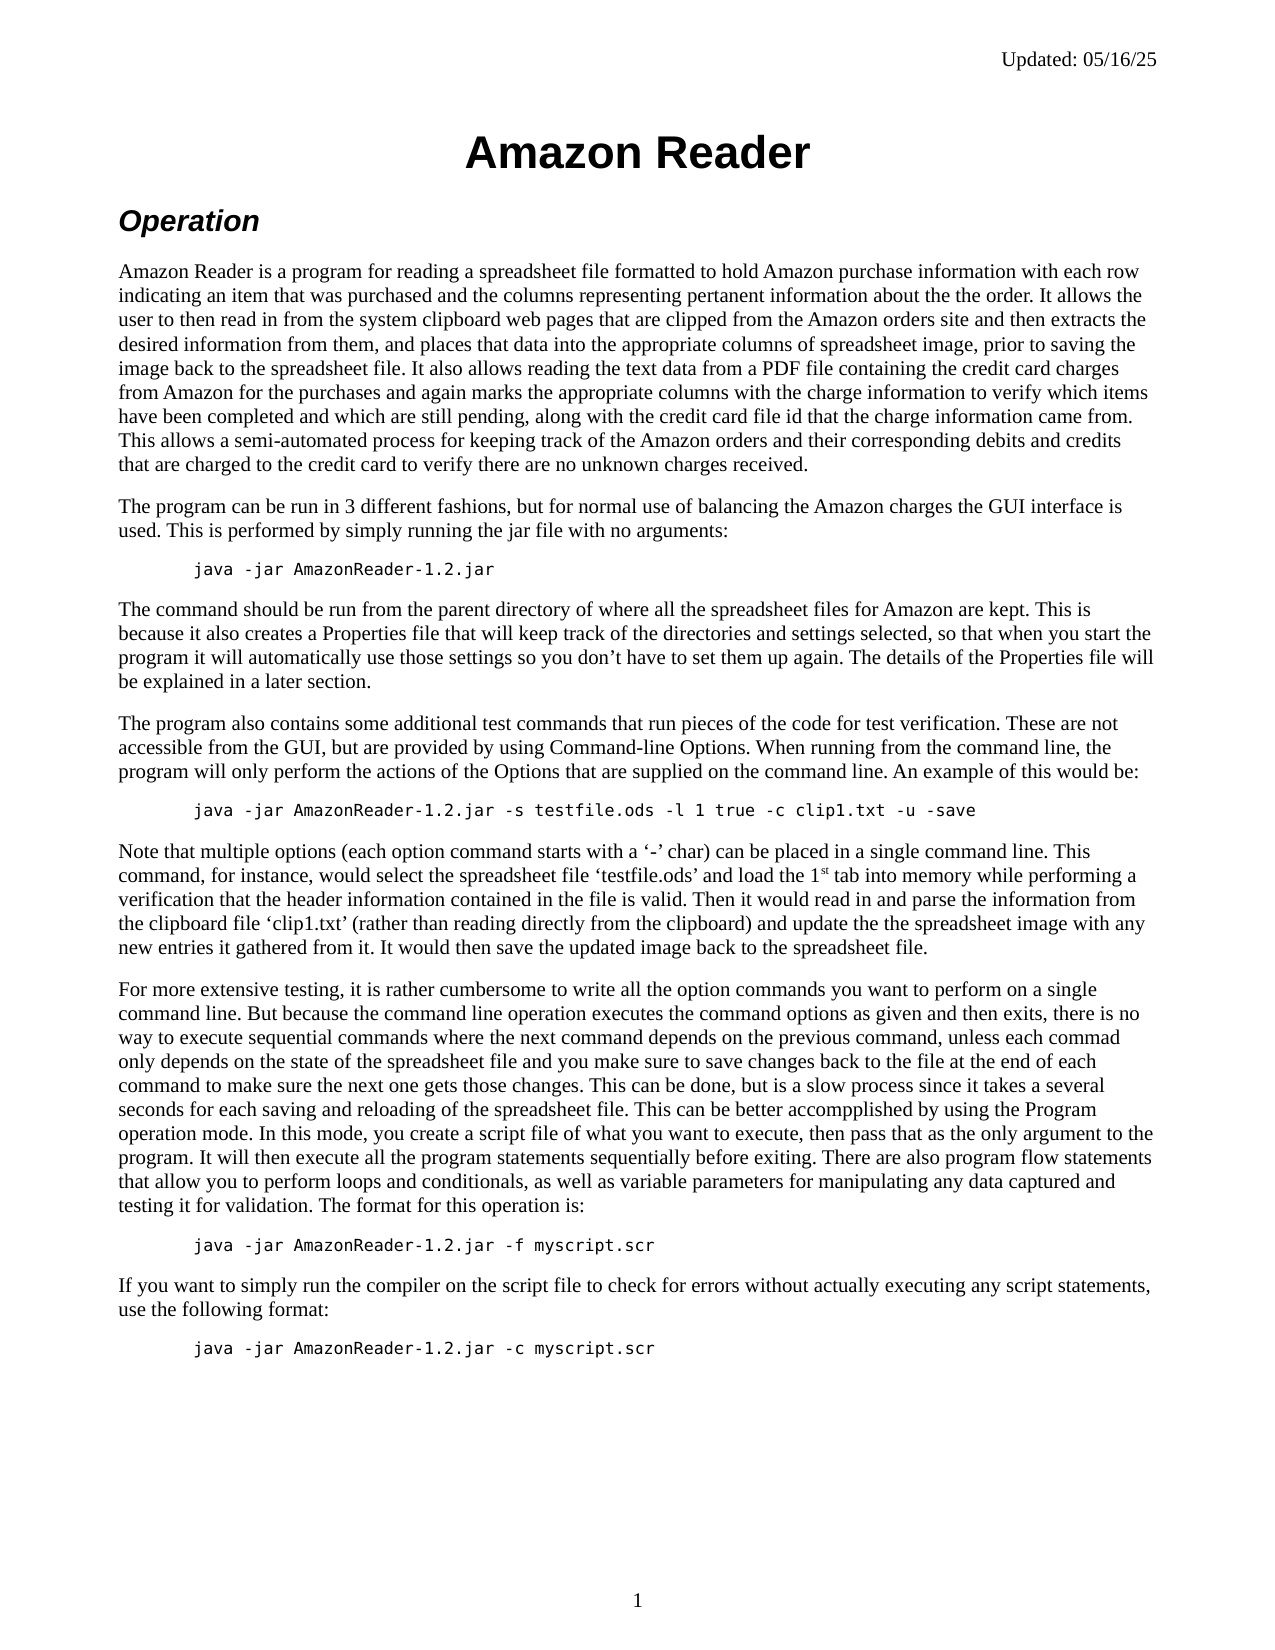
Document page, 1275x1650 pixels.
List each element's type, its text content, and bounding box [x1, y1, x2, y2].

text The program also contains some additional test commands that run pieces of the code for test verification. These are not accessible from the GUI, but are provided by using Command-line Options. When running from the command line, the program will only perform the actions of the Options that are supplied on the command line. An example of this would be: [118, 711, 1157, 783]
text java -jar AmazonReader-1.2.jar -f myscript.scr [193, 1235, 1157, 1255]
text Note that multiple options (each option command starts with a ‘-’ char) can be placed in a single command line. This command, for instance, would select the spreadsheet file ‘testfile.ods’ and load the 1st tab into memory while performing a verification that the header information contained in the file is valid. Then it would read in and parse the information from the clipboard file ‘clip1.txt’ (rather than reading directly from the clipboard) and update the the spreadsheet image with any new entries it gathered from it. It would then save the updated image back to the spreadsheet file. [118, 839, 1157, 959]
text java -jar AmazonReader-1.2.jar -c myscript.scr [193, 1339, 1157, 1358]
text For more extensive testing, it is rather cumbersome to write all the option commands you want to perform on a single command line. But because the command line operation executes the command options as given and then exits, there is no way to execute sequential commands where the next command depends on the previous command, unless each commad only depends on the state of the spreadsheet file and you make sure to save changes back to the file at the end of each command to make sure the next one gets those changes. This can be done, but is a slow process since it takes a several seconds for each saving and reloading of the spreadsheet file. This can be better accompplished by using the Program operation mode. In this mode, you create a script file of what you want to execute, then pass that as the only argument to the program. It will then execute all the program statements sequentially before exiting. There are also program flow statements that allow you to perform loops and conditionals, as well as variable parameters for manipulating any data captured and testing it for validation. The format for this operation is: [118, 977, 1157, 1217]
text If you want to simply run the compiler on the script file to check for errors without actually executing any script statements, use the following format: [118, 1273, 1157, 1321]
text java -jar AmazonReader-1.2.jar [193, 560, 1157, 579]
title Amazon Reader [118, 126, 1157, 178]
text Amazon Reader is a program for reading a spreadsheet file formatted to hold Amazon purchase information with each row indicating an item that was purchased and the columns representing pertanent information about the the order. It allows the user to then read in from the system clipboard web pages that are clipped from the Amazon orders site and then extracts the desired information from them, and places that data into the appropriate columns of spreadsheet image, prior to saving the image back to the spreadsheet file. It also allows reading the text data from a PDF file containing the credit card charges from Amazon for the purchases and again marks the appropriate columns with the charge information to verify which items have been completed and which are still pending, along with the credit card file id that the charge information came from. This allows a semi-automated process for keeping track of the Amazon orders and their corresponding debits and credits that are charged to the credit card to verify there are no unknown charges received. [118, 259, 1157, 476]
text The program can be run in 3 different fashions, but for normal use of balancing the Amazon charges the GUI interface is used. This is performed by simply running the jar file with no arguments: [118, 494, 1157, 542]
text java -jar AmazonReader-1.2.jar -s testfile.ods -l 1 true -c clip1.txt -u -save [193, 801, 1157, 821]
subtitle Operation [118, 203, 1157, 238]
text The command should be run from the parent directory of where all the spreadsheet files for Amazon are kept. This is because it also creates a Properties file that will keep track of the directories and settings selected, so that when you start the program it will automatically use those settings so you don’t have to set them up again. The details of the Properties file will be explained in a later section. [118, 597, 1157, 693]
